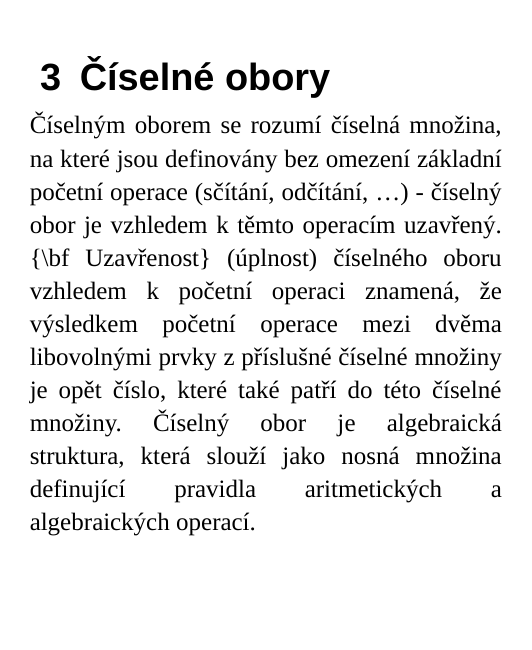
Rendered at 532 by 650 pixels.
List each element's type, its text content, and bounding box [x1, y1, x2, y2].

subtitle Číselné obory [29, 54, 502, 98]
text Číselným oborem se rozumí číselná množina, na které jsou definovány bez omezení základní početní operace (sčítání, odčítání, …) - číselný obor je vzhledem k těmto operacím uzavřený. {\bf Uzavřenost} (úplnost) číselného oboru vzhledem k početní operaci znamená, že výsledkem početní operace mezi dvěma libovolnými prvky z příslušné číselné množiny je opět číslo, které také patří do této číselné množiny. Číselný obor je algebraická struktura, která slouží jako nosná množina definující pravidla aritmetických a algebraických operací. [29, 111, 502, 536]
